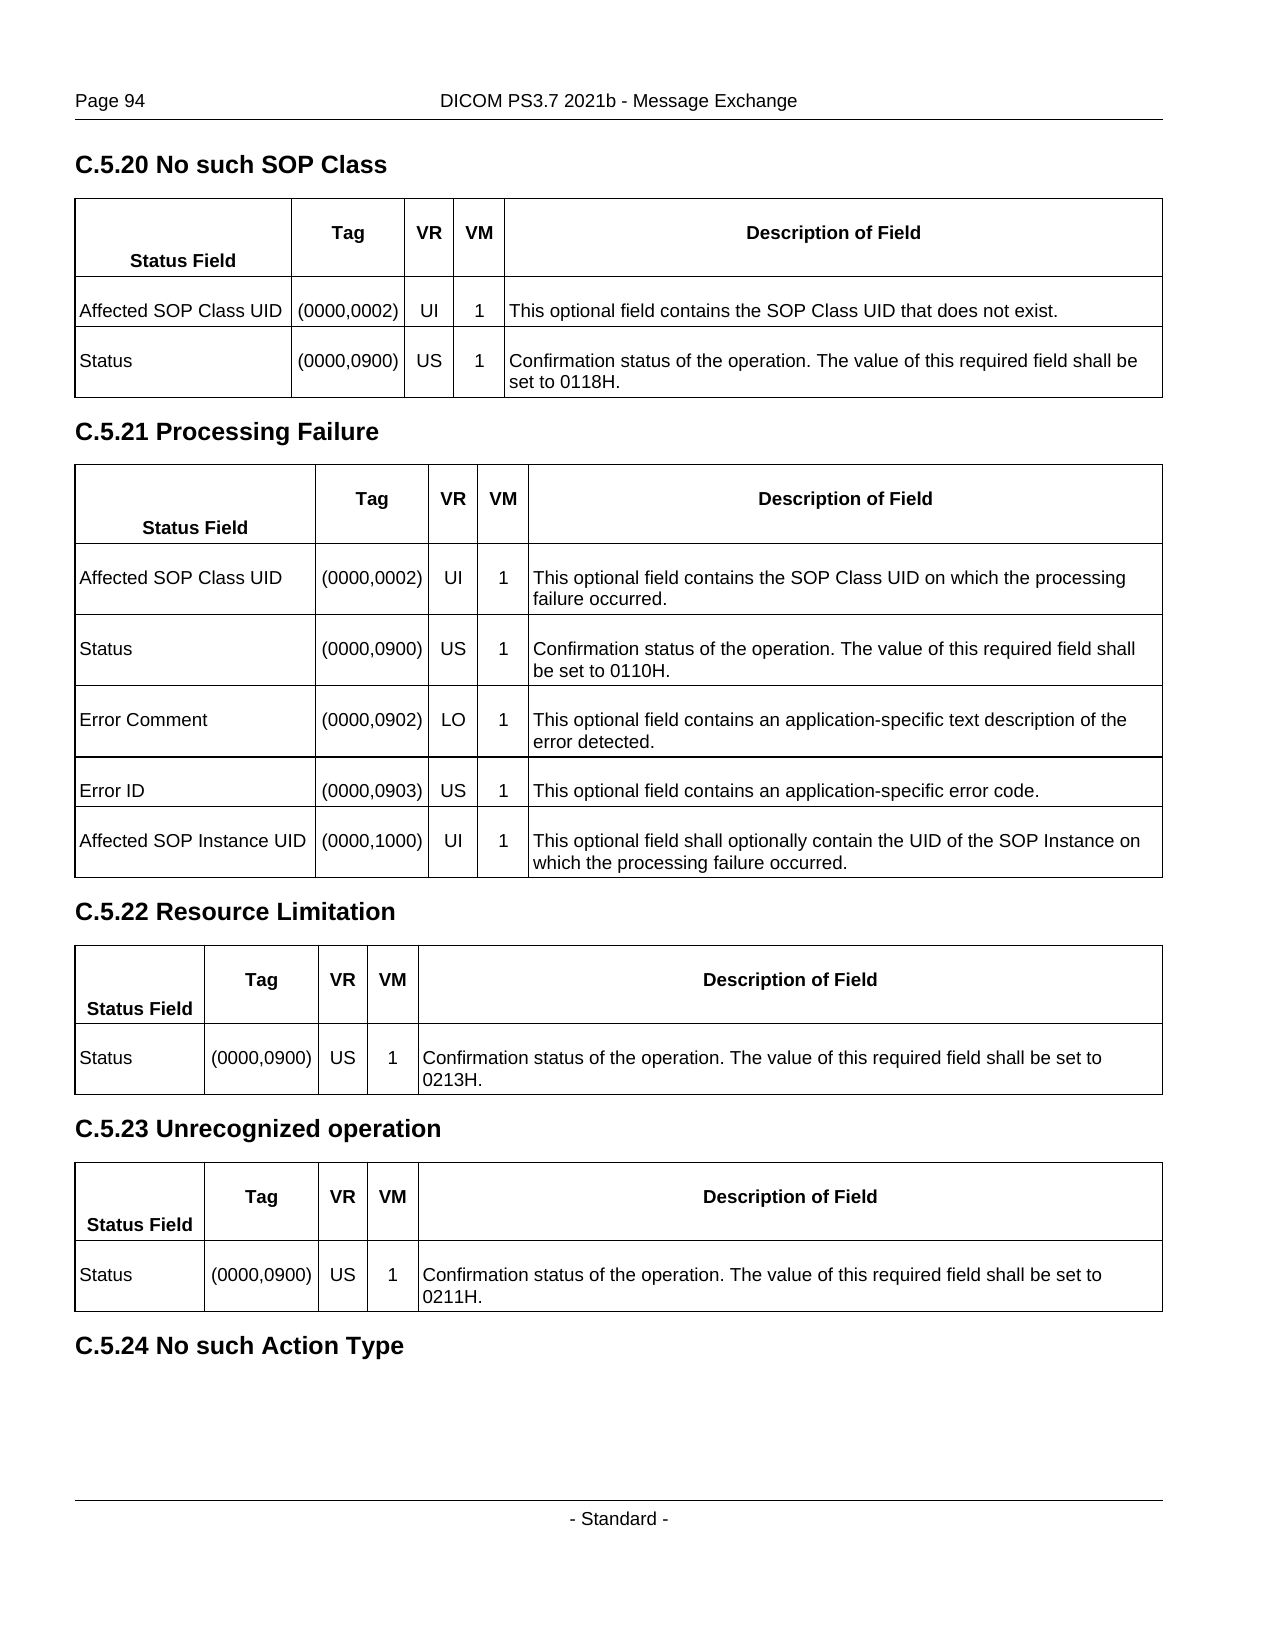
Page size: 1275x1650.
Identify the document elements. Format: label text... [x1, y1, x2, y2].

table_cell Confirmation status of the operation. The value of this required field shall be set to 0213H. [419, 1024, 1162, 1094]
table_header Tag [205, 1163, 318, 1240]
text C.5.21 Processing Failure [75, 417, 1162, 445]
table_cell US [319, 1024, 367, 1094]
table_header VR [319, 946, 367, 1023]
table_cell Status [76, 615, 315, 685]
table_cell (0000,0002) [316, 544, 428, 614]
table_header VR [319, 1163, 367, 1240]
table_cell LO [429, 686, 477, 756]
table_header Status Field [76, 946, 204, 1023]
table_cell US [319, 1241, 367, 1311]
table_cell Error Comment [76, 686, 315, 756]
text C.5.23 Unrecognized operation [75, 1114, 1162, 1143]
table_cell UI [429, 807, 477, 877]
table_cell Status [76, 1024, 204, 1094]
table_cell Confirmation status of the operation. The value of this required field shall be set to 0118H. [505, 327, 1162, 397]
table_cell US [429, 758, 477, 806]
table_cell 1 [454, 277, 504, 326]
table_cell Confirmation status of the operation. The value of this required field shall be set to 0211H. [419, 1241, 1162, 1311]
table_cell Affected SOP Class UID [76, 544, 315, 614]
table_cell This optional field contains an application-specific text description of the error detected. [529, 686, 1162, 756]
table_cell (0000,0900) [205, 1024, 318, 1094]
table_header Description of Field [505, 199, 1162, 276]
table_header Tag [205, 946, 318, 1023]
table_cell This optional field contains the SOP Class UID that does not exist. [505, 277, 1162, 326]
table_cell US [429, 615, 477, 685]
table_header Tag [292, 199, 404, 276]
table_header Description of Field [419, 946, 1162, 1023]
text C.5.20 No such SOP Class [75, 150, 1162, 179]
table_cell (0000,0900) [316, 615, 428, 685]
table_cell US [405, 327, 453, 397]
table_cell Affected SOP Instance UID [76, 807, 315, 877]
table_cell 1 [368, 1024, 418, 1094]
table_cell 1 [368, 1241, 418, 1311]
table_cell This optional field contains the SOP Class UID on which the processing failure occurred. [529, 544, 1162, 614]
table_cell UI [405, 277, 453, 326]
table_cell (0000,0902) [316, 686, 428, 756]
table_header Status Field [76, 199, 291, 276]
table_header VM [478, 465, 528, 543]
table_header VR [405, 199, 453, 276]
table_cell Status [76, 1241, 204, 1311]
text C.5.24 No such Action Type [75, 1331, 1162, 1360]
table_header VM [454, 199, 504, 276]
table_header VM [368, 1163, 418, 1240]
table_cell (0000,0900) [205, 1241, 318, 1311]
table_cell This optional field contains an application-specific error code. [529, 758, 1162, 806]
table_header VR [429, 465, 477, 543]
table_cell Affected SOP Class UID [76, 277, 291, 326]
table_cell Error ID [76, 758, 315, 806]
text C.5.22 Resource Limitation [75, 897, 1162, 926]
table_header Status Field [76, 1163, 204, 1240]
table_cell (0000,0002) [292, 277, 404, 326]
table_cell 1 [454, 327, 504, 397]
table_header Tag [316, 465, 428, 543]
table_cell (0000,1000) [316, 807, 428, 877]
table_cell Confirmation status of the operation. The value of this required field shall be set to 0110H. [529, 615, 1162, 685]
table_cell 1 [478, 686, 528, 756]
table_cell (0000,0900) [292, 327, 404, 397]
table_cell (0000,0903) [316, 758, 428, 806]
table_cell 1 [478, 615, 528, 685]
table_header Status Field [76, 465, 315, 543]
table_cell This optional field shall optionally contain the UID of the SOP Instance on which the processing failure occurred. [529, 807, 1162, 877]
table_header Description of Field [529, 465, 1162, 543]
table_cell 1 [478, 758, 528, 806]
table_header Description of Field [419, 1163, 1162, 1240]
table_cell UI [429, 544, 477, 614]
table_cell Status [76, 327, 291, 397]
table_cell 1 [478, 544, 528, 614]
table_cell 1 [478, 807, 528, 877]
table_header VM [368, 946, 418, 1023]
